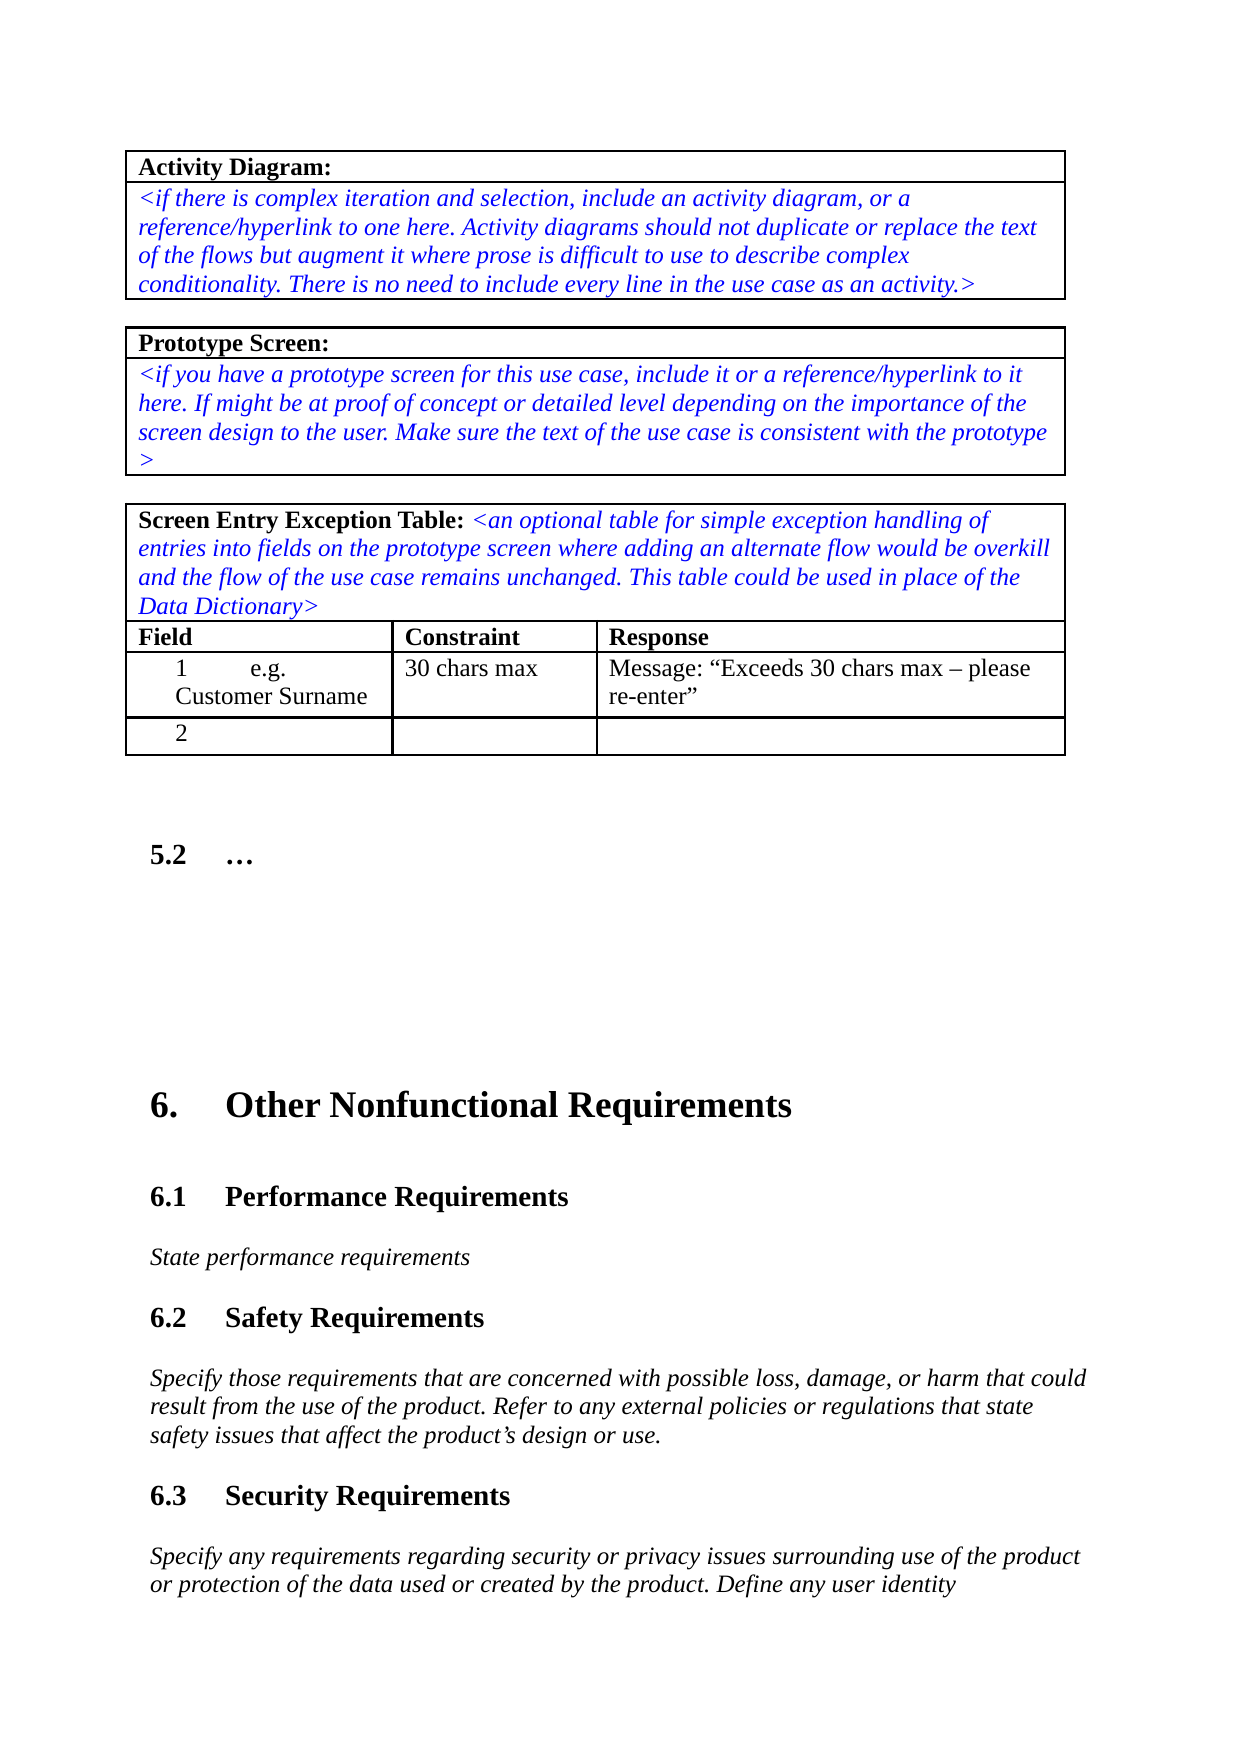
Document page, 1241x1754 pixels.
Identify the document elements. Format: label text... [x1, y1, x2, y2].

table_header Screen Entry Exception Table: <an optional table for simple exception handling of entries into fields on the prototype screen where adding an alternate flow would be overkill and the flow of the use case remains unchanged. This table could be used in place of the Data Dictionary> [127, 505, 1064, 620]
subtitle … [150, 837, 1090, 871]
table_cell Message: “Exceeds 30 chars max – please re-enter” [598, 653, 1064, 716]
table_header Prototype Screen: [127, 329, 1064, 357]
table_cell Field [127, 622, 391, 651]
table_cell <if you have a prototype screen for this use case, include it or a reference/hyperlink to it here. If might be at proof of concept or detailed level depending on the importance of the screen design to the user. Make sure the text of the use case is consistent with the prototype > [127, 359, 1064, 474]
table_cell Constraint [394, 622, 596, 651]
text Specify any requirements regarding security or privacy issues surrounding use of the product or protection of the data used or created by the product. Define any user identity [150, 1541, 1090, 1598]
table_cell [598, 719, 1064, 753]
text State performance requirements [150, 1242, 1090, 1271]
text Specify those requirements that are concerned with possible loss, damage, or harm that could result from the use of the product. Refer to any external policies or regulations that state safety issues that affect the product’s design or use. [150, 1363, 1090, 1449]
table_cell [127, 719, 391, 753]
subtitle Other Nonfunctional Requirements [150, 1082, 1090, 1125]
table_cell <if there is complex iteration and selection, include an activity diagram, or a reference/hyperlink to one here. Activity diagrams should not duplicate or replace the text of the flows but augment it where prose is difficult to use to describe complex conditionality. There is no need to include every line in the use case as an activity.> [127, 183, 1064, 298]
subtitle Safety Requirements [150, 1300, 1090, 1333]
subtitle Security Requirements [150, 1478, 1090, 1512]
table_cell 30 chars max [394, 653, 596, 716]
table_cell [394, 719, 596, 753]
table_cell Response [598, 622, 1064, 651]
subtitle Performance Requirements [150, 1179, 1090, 1213]
table_header Activity Diagram: [127, 152, 1064, 181]
table_cell e.g. Customer Surname [127, 653, 391, 716]
